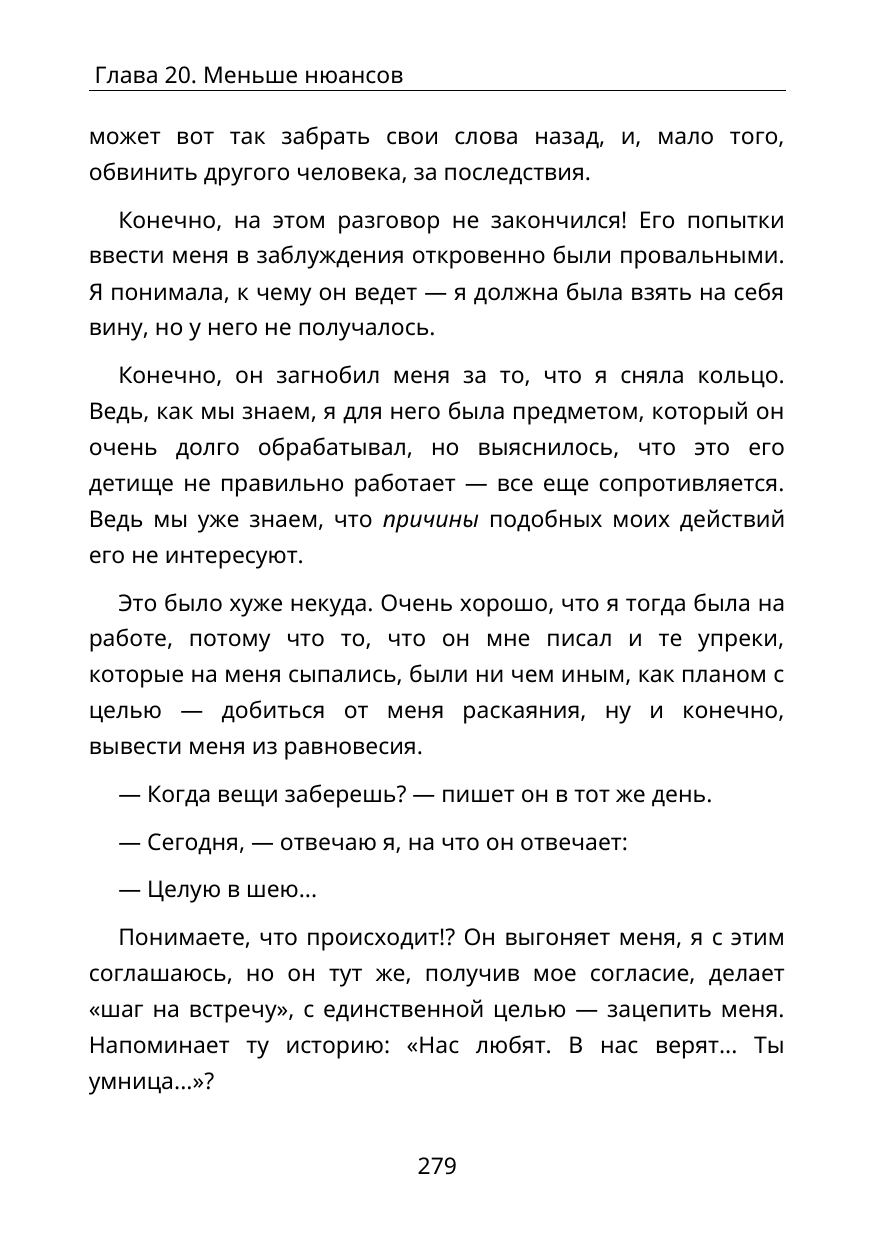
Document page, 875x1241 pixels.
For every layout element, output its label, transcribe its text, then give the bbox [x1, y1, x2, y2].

text Конечно, он загнобил меня за то, что я сняла кольцо. Ведь, как мы знаем, я для него была предметом, который он очень долго обрабатывал, но выяснилось, что это его детище не правильно работает — все еще сопротивляется. Ведь мы уже знаем, что причины подобных моих действий его не интересуют. [88, 359, 786, 570]
text — Когда вещи заберешь? — пишет он в тот же день. [88, 778, 786, 809]
text — Целую в шею... [88, 873, 786, 904]
text Это было хуже некуда. Очень хорошо, что я тогда была на работе, потому что то, что он мне писал и те упреки, которые на меня сыпались, были ни чем иным, как планом с целью — добиться от меня раскаяния, ну и конечно, вывести меня из равновесия. [88, 586, 786, 761]
text может вот так забрать свои слова назад, и, мало того, обвинить другого человека, за последствия. [88, 120, 786, 187]
text Понимаете, что происходит!? Он выгоняет меня, я с этим соглашаюсь, но он тут же, получив мое согласие, делает «шаг на встречу», с единственной целью — зацепить меня. Напоминает ту историю: «Нас любят. В нас верят... Ты умница...»? [88, 921, 786, 1096]
text — Сегодня, — отвечаю я, на что он отвечает: [88, 826, 786, 857]
text Конечно, на этом разговор не закончился! Его попытки ввести меня в заблуждения откровенно были провальными. Я понимала, к чему он ведет — я должна была взять на себя вину, но у него не получалось. [88, 203, 786, 343]
